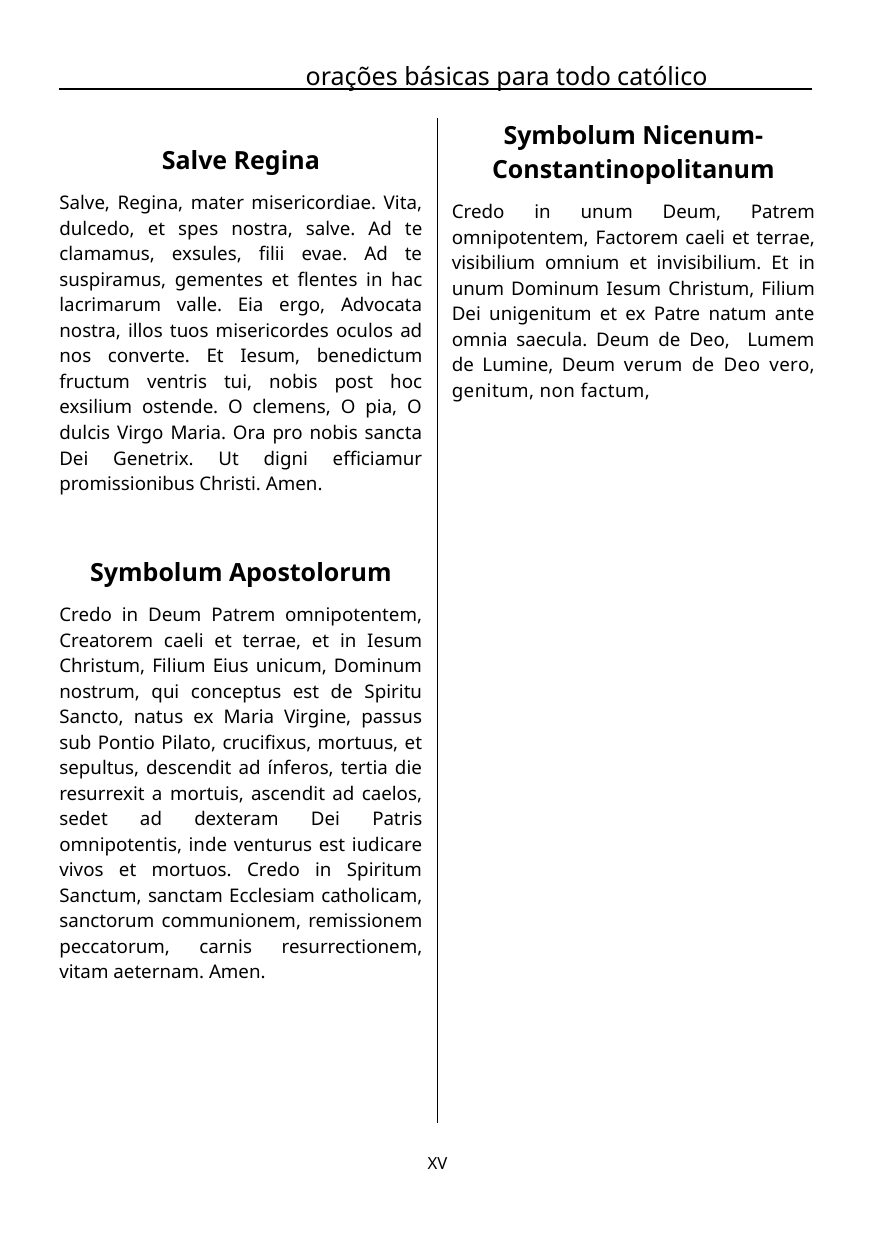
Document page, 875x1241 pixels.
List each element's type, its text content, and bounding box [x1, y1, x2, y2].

subtitle Symbolum Apostolorum [59, 555, 422, 589]
subtitle Salve Regina [59, 143, 422, 177]
text Credo in Deum Patrem omnipotentem, Creatorem caeli et terrae, et in Iesum Christum, Filium Eius unicum, Dominum nostrum, qui conceptus est de Spiritu Sancto, natus ex Maria Virgine, passus sub Pontio Pilato, crucifixus, mortuus, et sepultus, descendit ad ínferos, tertia die resurrexit a mortuis, ascendit ad caelos, sedet ad dexteram Dei Patris omnipotentis, inde venturus est iudicare vivos et mortuos. Credo in Spiritum Sanctum, sanctam Ecclesiam catholicam, sanctorum communionem, remissionem peccatorum, carnis resurrectionem, vitam aeternam. Amen. [59, 601, 422, 984]
subtitle Symbolum Nicenum-Constantinopolitanum [452, 118, 815, 186]
text Credo in unum Deum, Patrem omnipotentem, Factorem caeli et terrae, visibilium omnium et invisibilium. Et in unum Dominum Iesum Christum, Filium Dei unigenitum et ex Patre natum ante omnia saecula. Deum de Deo, Lumem de Lumine, Deum verum de Deo vero, genitum, non factum, [452, 199, 815, 403]
text Salve, Regina, mater misericordiae. Vita, dulcedo, et spes nostra, salve. Ad te clamamus, exsules, filii evae. Ad te suspiramus, gementes et flentes in hac lacrimarum valle. Eia ergo, Advocata nostra, illos tuos misericordes oculos ad nos converte. Et Iesum, benedictum fructum ventris tui, nobis post hoc exsilium ostende. O clemens, O pia, O dulcis Virgo Maria. Ora pro nobis sancta Dei Genetrix. Ut digni efficiamur promissionibus Christi. Amen. [59, 189, 422, 496]
